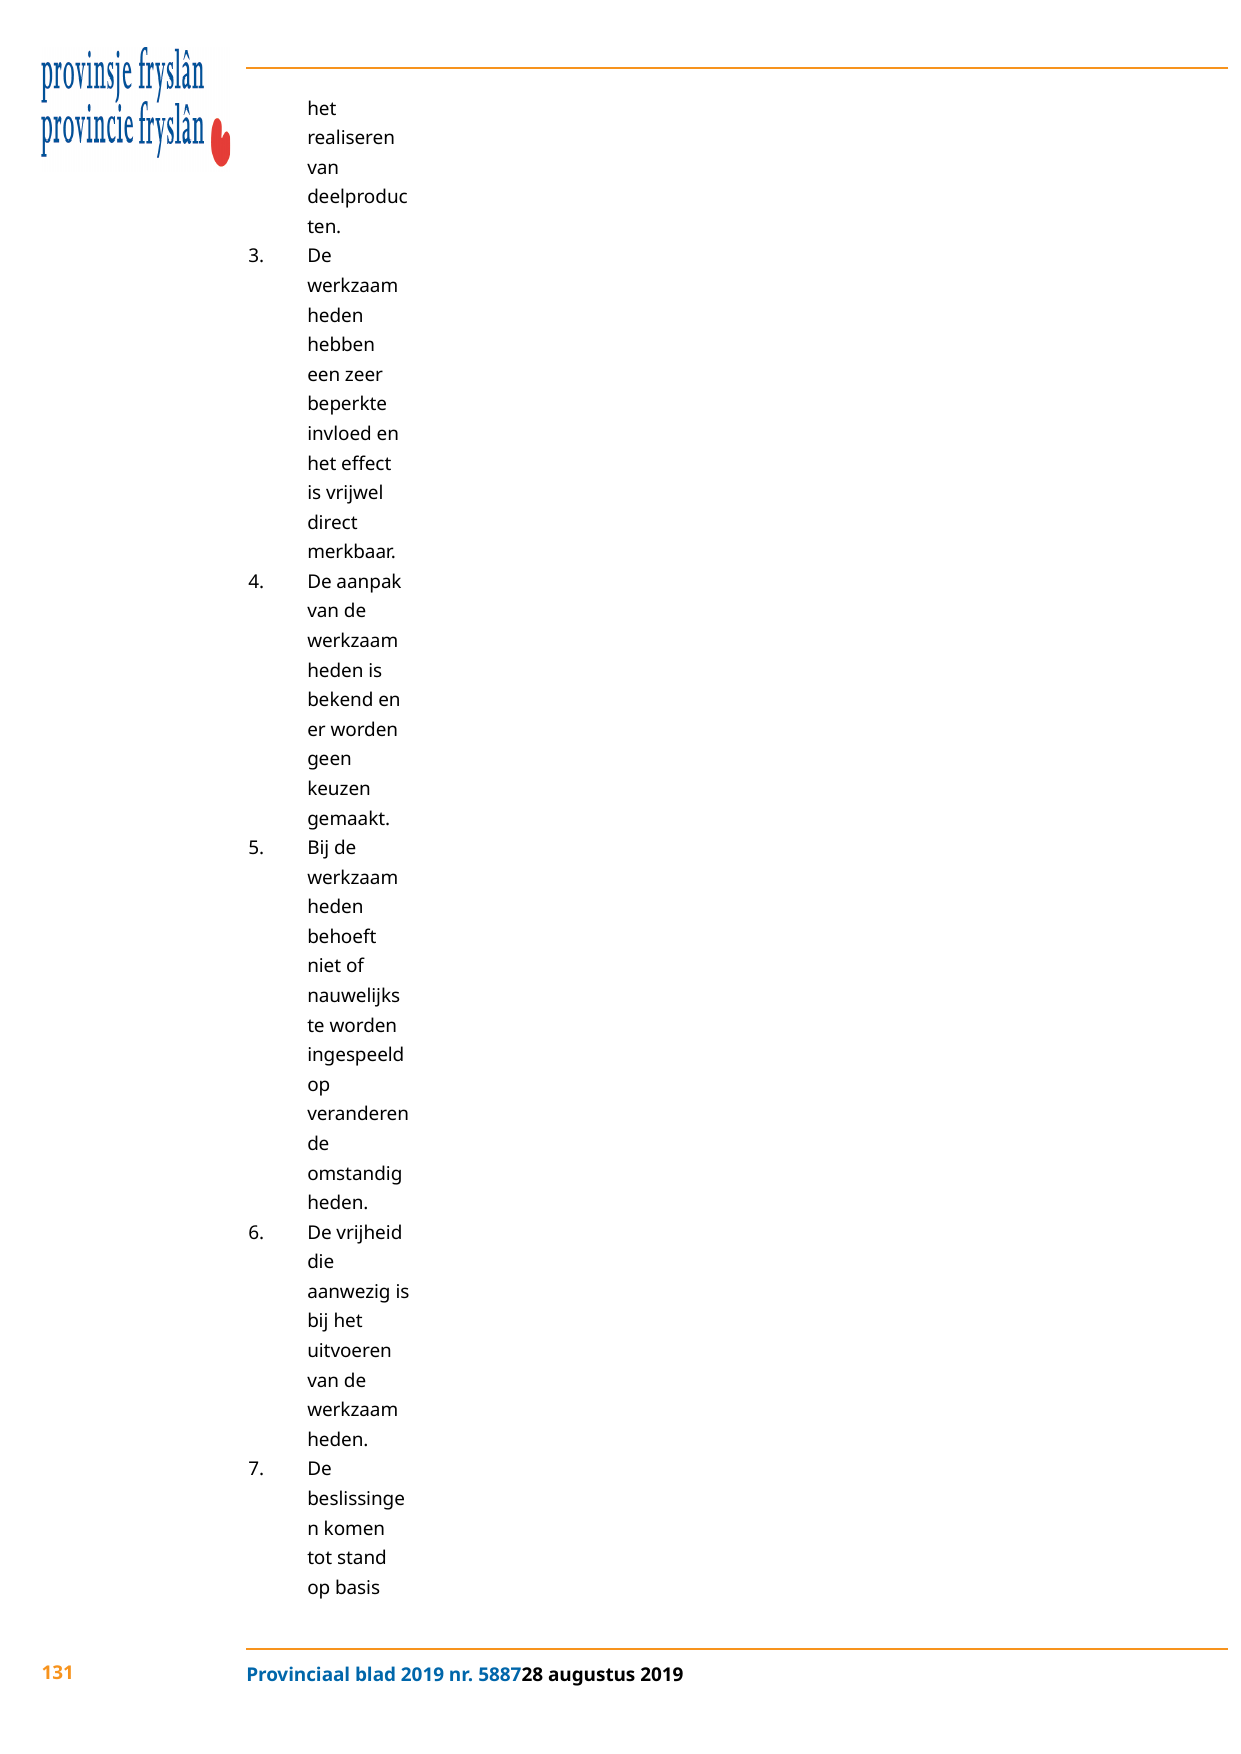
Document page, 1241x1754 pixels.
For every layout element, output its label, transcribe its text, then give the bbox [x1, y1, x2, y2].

table_cell [1046, 95, 1152, 1600]
table_cell [621, 95, 727, 1600]
table_cell [728, 95, 833, 1600]
picture [41, 47, 231, 172]
table_cell het realiseren van deelproducten. De werkzaamheden hebben een zeer beperkte invloed en het effect is vrijwel direct merkbaar. De aanpak van de werkzaamheden is bekend en er worden geen keuzen gemaakt. Bij de werkzaamheden behoeft niet of nauwelijks te worden ingespeeld op veranderende omstandigheden. De vrijheid die aanwezig is bij het uitvoeren van de werkzaamheden. De beslissingen komen tot stand op basis [248, 95, 409, 1600]
table_cell [409, 95, 515, 1600]
table_cell [515, 95, 621, 1600]
table_cell [940, 95, 1046, 1600]
table_cell [834, 95, 939, 1600]
